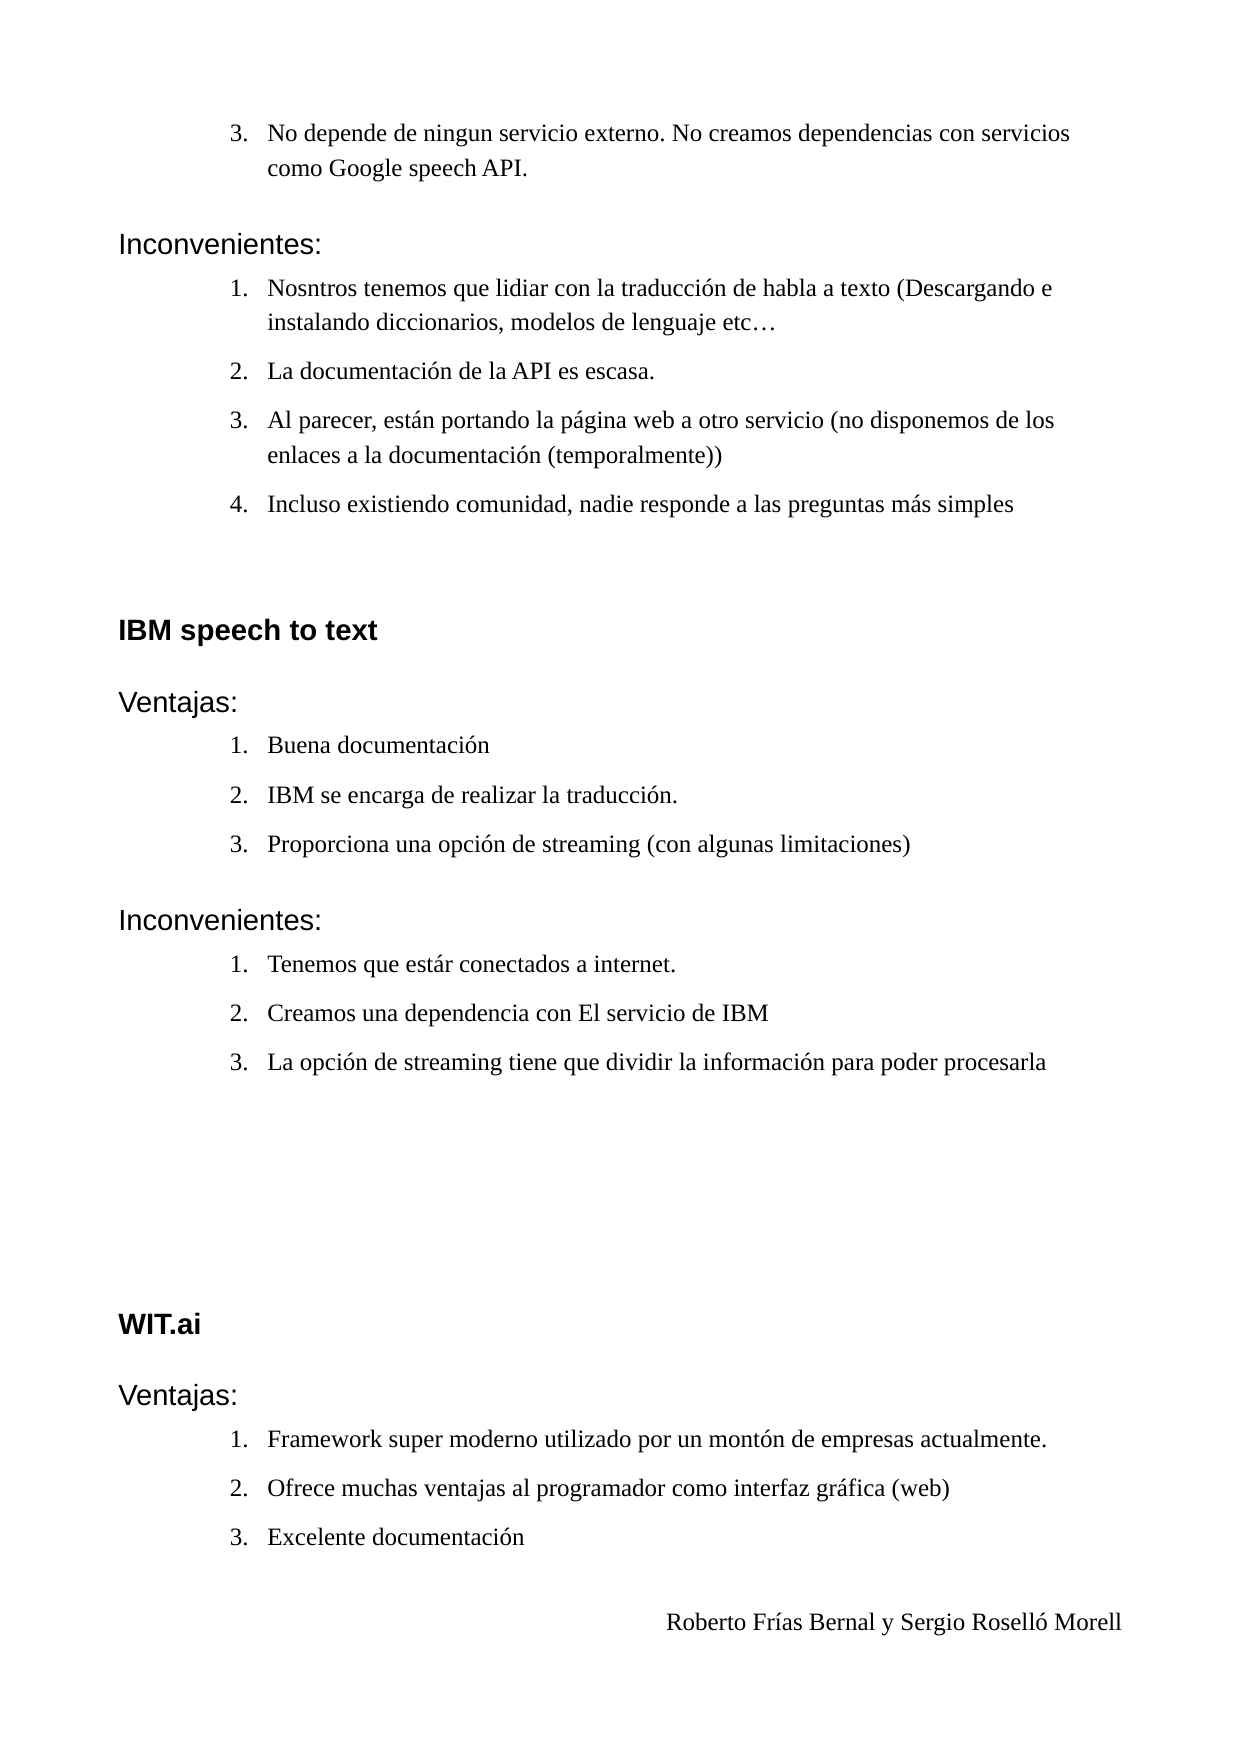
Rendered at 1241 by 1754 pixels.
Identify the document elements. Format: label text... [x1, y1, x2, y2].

list IBM se encarga de realizar la traducción. [229, 780, 1122, 808]
list Excelente documentación [229, 1522, 1122, 1551]
list Tenemos que estár conectados a internet. [229, 949, 1122, 978]
list No depende de ningun servicio externo. No creamos dependencias con servicios como Google speech API. [229, 118, 1122, 181]
list Incluso existiendo comunidad, nadie responde a las preguntas más simples [229, 489, 1122, 518]
list Framework super moderno utilizado por un montón de empresas actualmente. [229, 1424, 1122, 1453]
subtitle IBM speech to text [118, 613, 1122, 647]
list La documentación de la API es escasa. [229, 356, 1122, 385]
list Al parecer, están portando la página web a otro servicio (no disponemos de los enlaces a la documentación (temporalmente)) [229, 405, 1122, 468]
list Buena documentación [229, 731, 1122, 759]
list Ofrece muchas ventajas al programador como interfaz gráfica (web) [229, 1473, 1122, 1502]
subtitle Ventajas: [118, 684, 1122, 718]
list Nosntros tenemos que lidiar con la traducción de habla a texto (Descargando e instalando diccionarios, modelos de lenguaje etc… [229, 273, 1122, 336]
subtitle WIT.ai [118, 1307, 1122, 1341]
list La opción de streaming tiene que dividir la información para poder procesarla [229, 1047, 1122, 1076]
subtitle Inconvenientes: [118, 227, 1122, 260]
subtitle Inconvenientes: [118, 903, 1122, 936]
list Proporciona una opción de streaming (con algunas limitaciones) [229, 829, 1122, 857]
subtitle Ventajas: [118, 1378, 1122, 1412]
list Creamos una dependencia con El servicio de IBM [229, 998, 1122, 1027]
